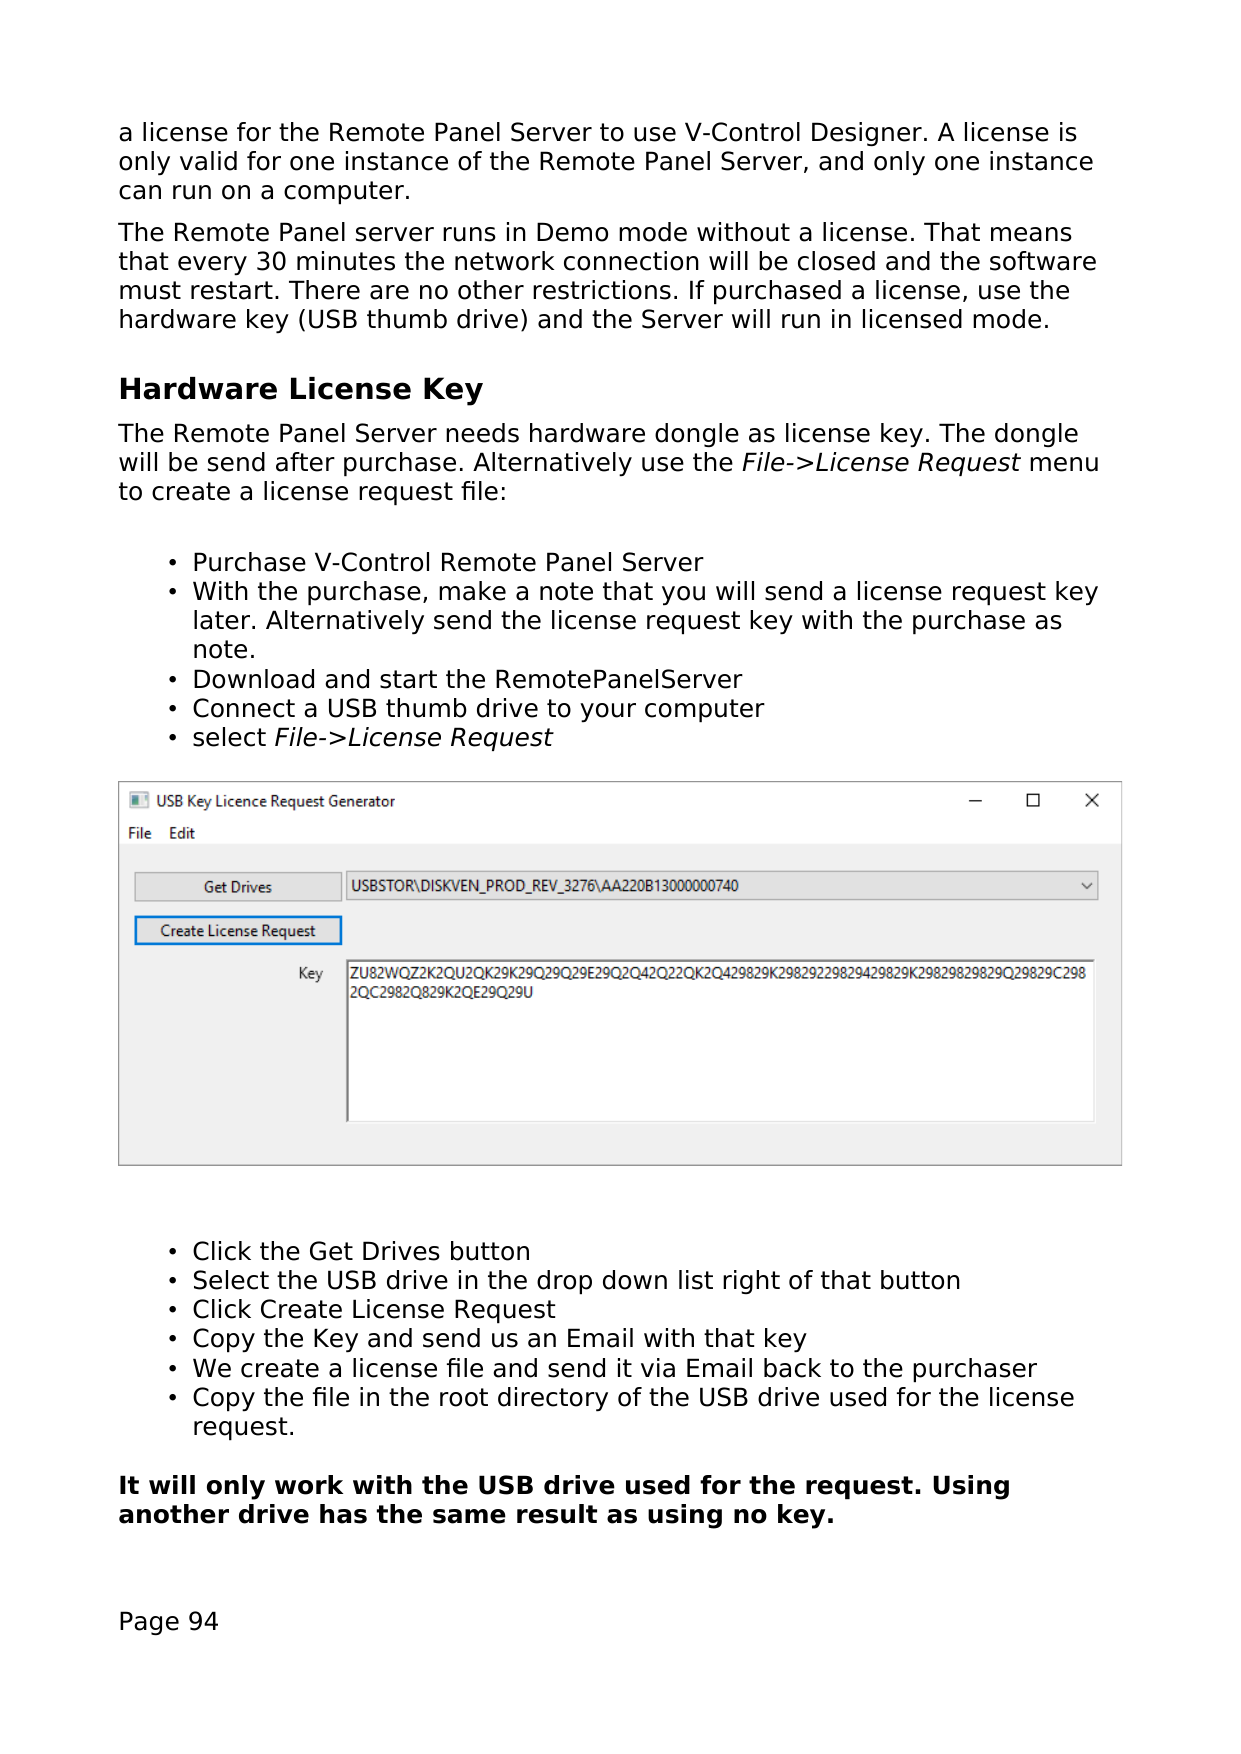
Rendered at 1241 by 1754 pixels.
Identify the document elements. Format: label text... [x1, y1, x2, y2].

list Click Create License Request [177, 1296, 1122, 1325]
text The Remote Panel server runs in Demo mode without a license. That means that every 30 minutes the network connection will be closed and the software must restart. There are no other restrictions. If purchased a license, use the hardware key (USB thumb drive) and the Server will run in licensed mode. [118, 218, 1122, 335]
list Connect a USB thumb drive to your computer [177, 694, 1122, 723]
list Select the USB drive in the drop down list right of that button [177, 1266, 1122, 1296]
subtitle Hardware License Key [118, 372, 1122, 406]
list Click the Get Drives button [177, 1237, 1122, 1266]
list With the purchase, make a note that you will send a license request key later. Alternatively send the license request key with the purchase as note. [177, 577, 1122, 665]
list Purchase V-Control Remote Panel Server [177, 548, 1122, 577]
list select File->License Request [177, 723, 1122, 752]
text a license for the Remote Panel Server to use V-Control Designer. A license is only valid for one instance of the Remote Panel Server, and only one instance can run on a computer. [118, 118, 1122, 206]
list We create a license file and send it via Email back to the purchaser [177, 1354, 1122, 1383]
text The Remote Panel Server needs hardware dongle as license key. The dongle will be send after purchase. Alternatively use the File->License Request menu to create a license request file: [118, 419, 1122, 506]
picture [118, 781, 1123, 1166]
list Copy the file in the root directory of the USB drive used for the license request. [177, 1383, 1122, 1441]
list Copy the Key and send us an Email with that key [177, 1325, 1122, 1354]
text It will only work with the USB drive used for the request. Using another drive has the same result as using no key. [118, 1471, 1122, 1529]
list Download and start the RemotePanelServer [177, 665, 1122, 694]
